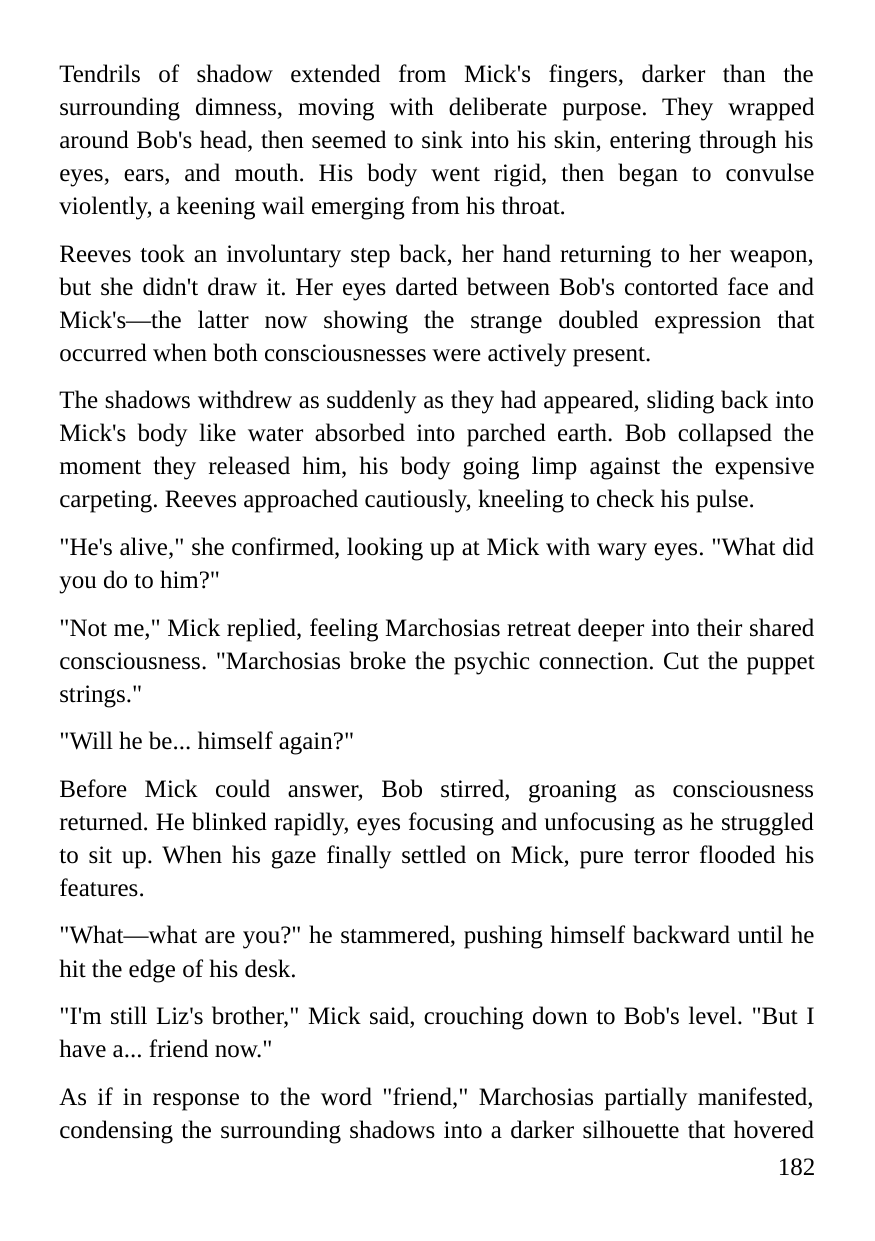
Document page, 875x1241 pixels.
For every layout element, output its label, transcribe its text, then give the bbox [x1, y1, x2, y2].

text Reeves took an involuntary step back, her hand returning to her weapon, but she didn't draw it. Her eyes darted between Bob's contorted face and Mick's—the latter now showing the strange doubled expression that occurred when both consciousnesses were actively present. [59, 239, 815, 367]
text Tendrils of shadow extended from Mick's fingers, darker than the surrounding dimness, moving with deliberate purpose. They wrapped around Bob's head, then seemed to sink into his skin, entering through his eyes, ears, and mouth. His body went rigid, then began to convulse violently, a keening wail emerging from his throat. [59, 59, 815, 220]
text "I'm still Liz's brother," Mick said, crouching down to Bob's level. "But I have a... friend now." [59, 1001, 815, 1063]
text "He's alive," she confirmed, looking up at Mick with wary eyes. "What did you do to him?" [59, 532, 815, 594]
text "Will he be... himself again?" [59, 726, 815, 755]
text "Not me," Mick replied, feeling Marchosias retreat deeper into their shared consciousness. "Marchosias broke the psychic connection. Cut the puppet strings." [59, 613, 815, 707]
text The shadows withdrew as suddenly as they had appeared, sliding back into Mick's body like water absorbed into parched earth. Bob collapsed the moment they released him, his body going limp against the expensive carpeting. Reeves approached cautiously, kneeling to check his pulse. [59, 385, 815, 513]
text "What—what are you?" he stammered, pushing himself backward until he hit the edge of his desk. [59, 921, 815, 982]
text Before Mick could answer, Bob stirred, groaning as consciousness returned. He blinked rapidly, eyes focusing and unfocusing as he struggled to sit up. When his gaze finally settled on Mick, pure terror flooded his features. [59, 774, 815, 902]
text As if in response to the word "friend," Marchosias partially manifested, condensing the surrounding shadows into a darker silhouette that hovered [59, 1082, 815, 1144]
